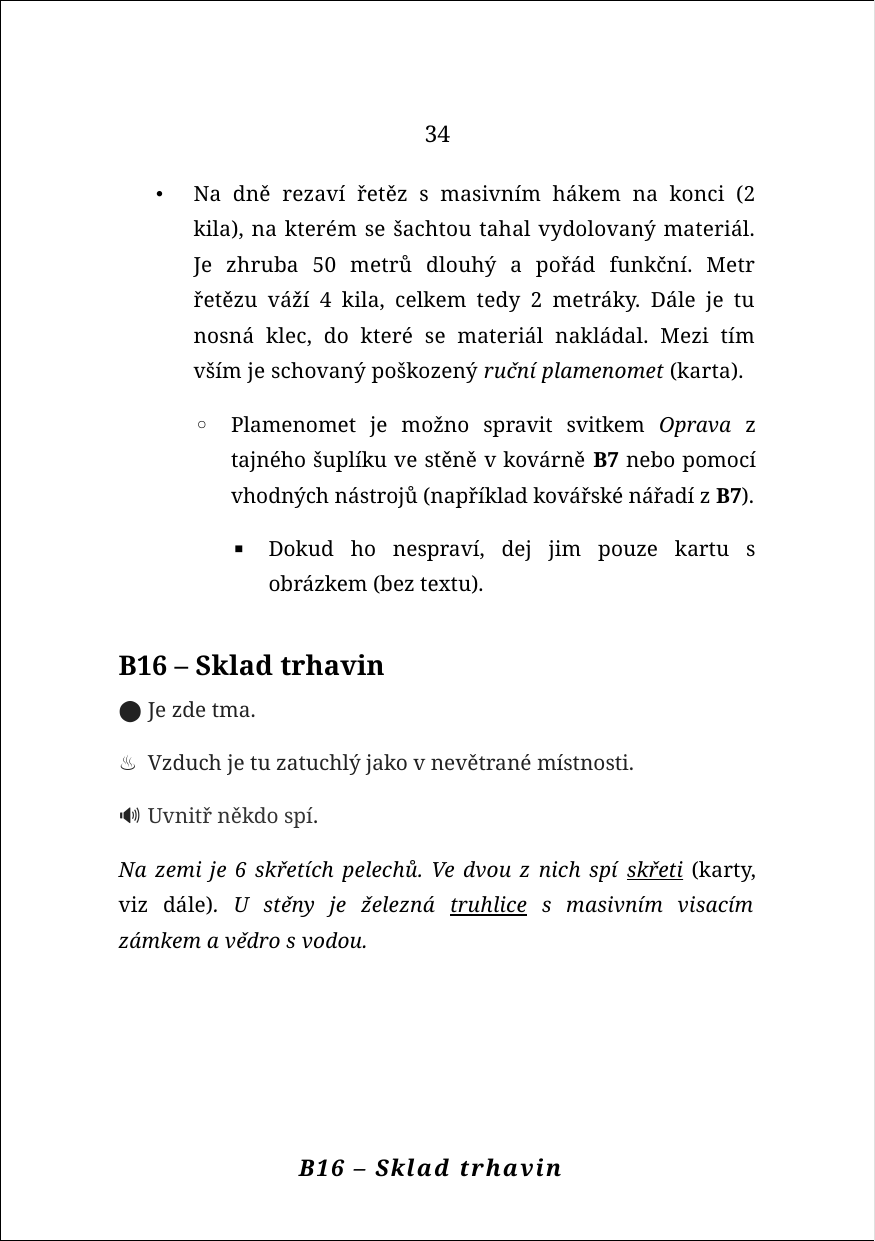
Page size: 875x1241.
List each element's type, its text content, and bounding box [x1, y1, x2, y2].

subtitle B16 – Sklad trhavin [118, 646, 756, 683]
text ⬤ Je zde tma. [118, 695, 756, 723]
list Dokud ho nespraví, dej jim pouze kartu s obrázkem (bez textu). [231, 534, 756, 598]
text Na zemi je 6 skřetích pelechů. Ve dvou z nich spí skřeti (karty, viz dále). U stěny je železná truhlice s masivním visacím zámkem a vědro s vodou. [118, 855, 756, 954]
list Na dně rezaví řetěz s masivním hákem na konci (2 kila), na kterém se šachtou tahal vydolovaný materiál. Je zhruba 50 metrů dlouhý a pořád funkční. Metr řetězu váží 4 kila, celkem tedy 2 metráky. Dále je tu nosná klec, do které se materiál nakládal. Mezi tím vším je schovaný poškozený ruční plamenomet (karta). [156, 179, 756, 385]
text ♨ Vzduch je tu zatuchlý jako v nevětrané místnosti. [118, 748, 756, 777]
text 🔊 Uvnitř někdo spí. [118, 802, 756, 830]
list Plamenomet je možno spravit svitkem Oprava z tajného šuplíku ve stěně v kovárně B7 nebo pomocí vhodných nástrojů (například kovářské nářadí z B7). [193, 410, 756, 509]
